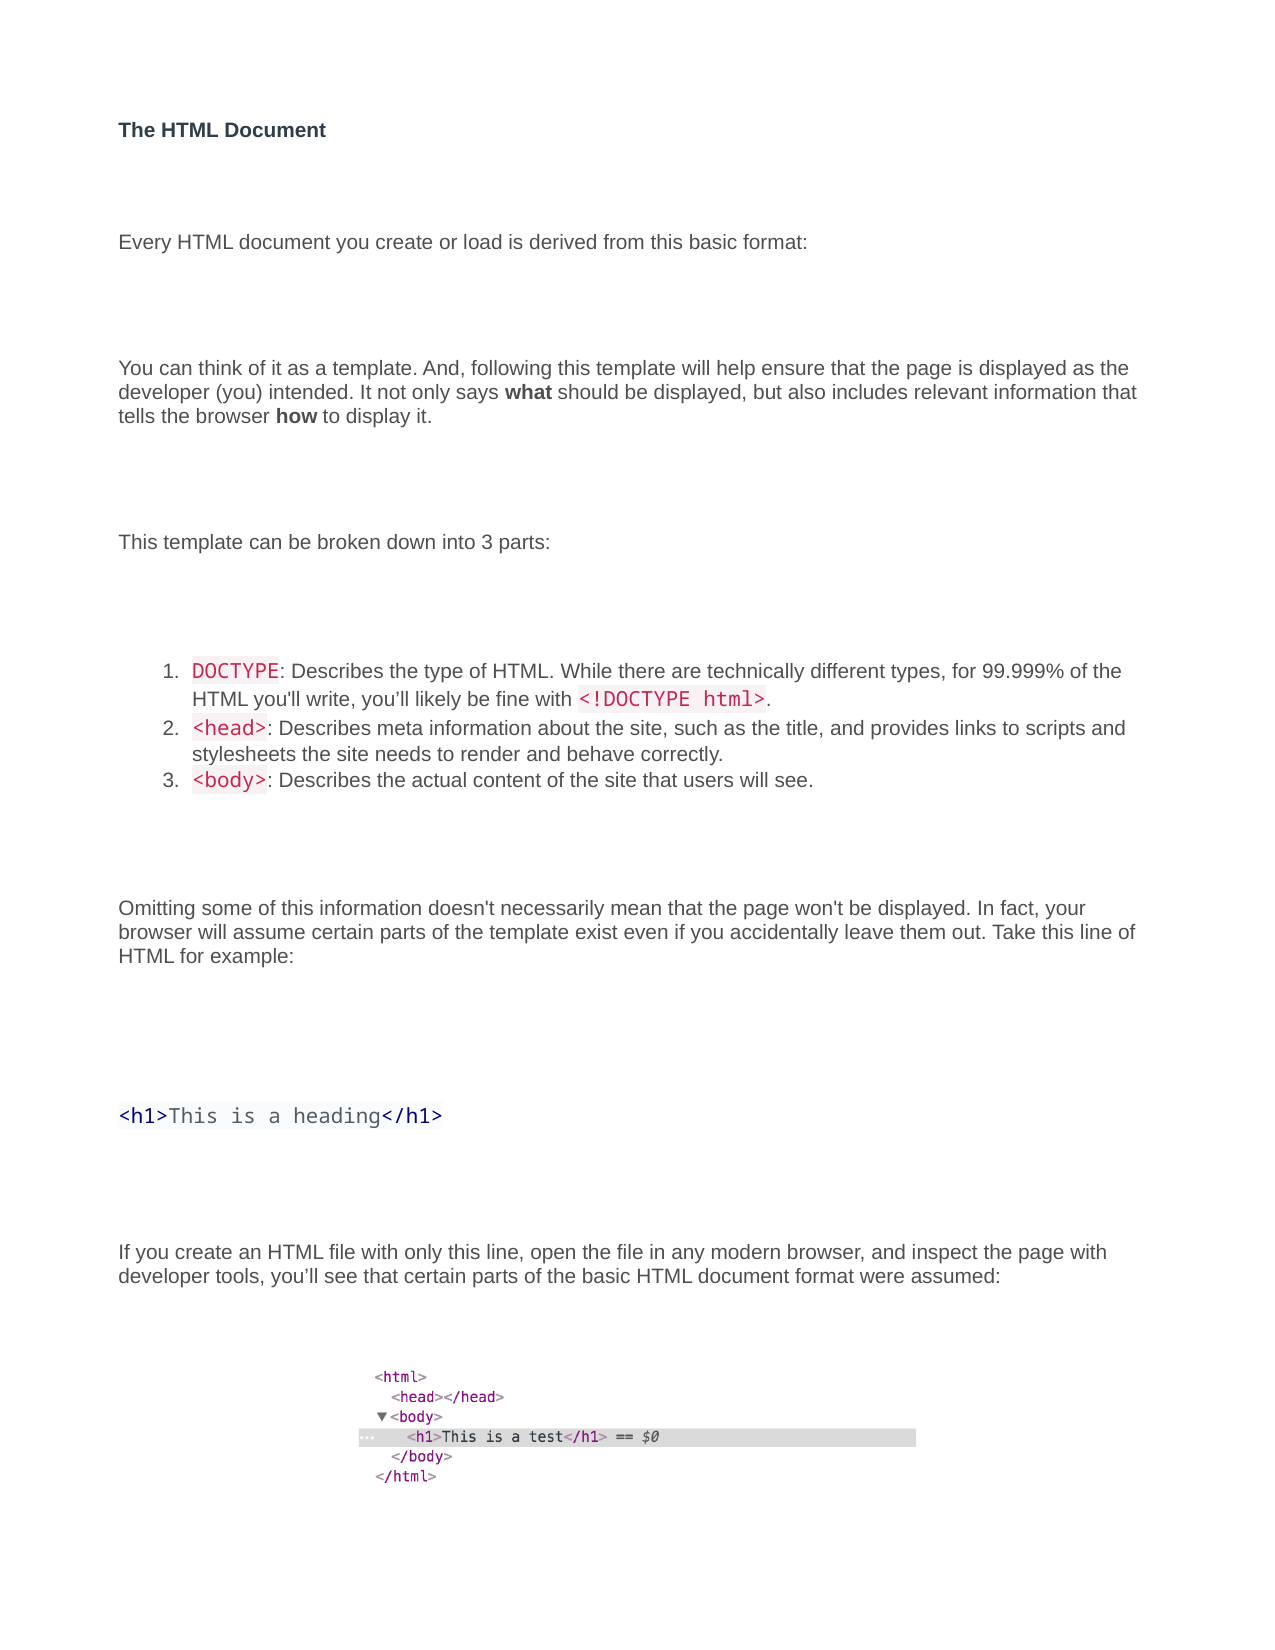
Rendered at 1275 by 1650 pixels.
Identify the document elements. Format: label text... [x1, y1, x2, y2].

text Omitting some of this information doesn't necessarily mean that the page won't be displayed. In fact, your browser will assume certain parts of the template exist even if you accidentally leave them out. Take this line of HTML for example: [118, 896, 1157, 968]
list <head>: Describes meta information about the site, such as the title, and provides links to scripts and stylesheets the site needs to render and behave correctly. [162, 713, 1157, 765]
picture [358, 1367, 917, 1489]
text This template can be broken down into 3 parts: [118, 530, 1157, 554]
text You can think of it as a template. And, following this template will help ensure that the page is displayed as the developer (you) intended. It not only says what should be displayed, but also includes relevant information that tells the browser how to display it. [118, 356, 1157, 428]
list DOCTYPE: Describes the type of HTML. While there are technically different types, for 99.999% of the HTML you'll write, you’ll likely be fine with <!DOCTYPE html>. [162, 656, 1157, 713]
text <h1>This is a heading</h1> [118, 1101, 1157, 1129]
list <body>: Describes the actual content of the site that users will see. [162, 765, 1157, 794]
subtitle The HTML Document [118, 118, 1157, 142]
text Every HTML document you create or load is derived from this basic format: [118, 229, 1157, 253]
text If you create an HTML file with only this line, open the file in any modern browser, and inspect the page with developer tools, you’ll see that certain parts of the basic HTML document format were assumed: [118, 1240, 1157, 1288]
